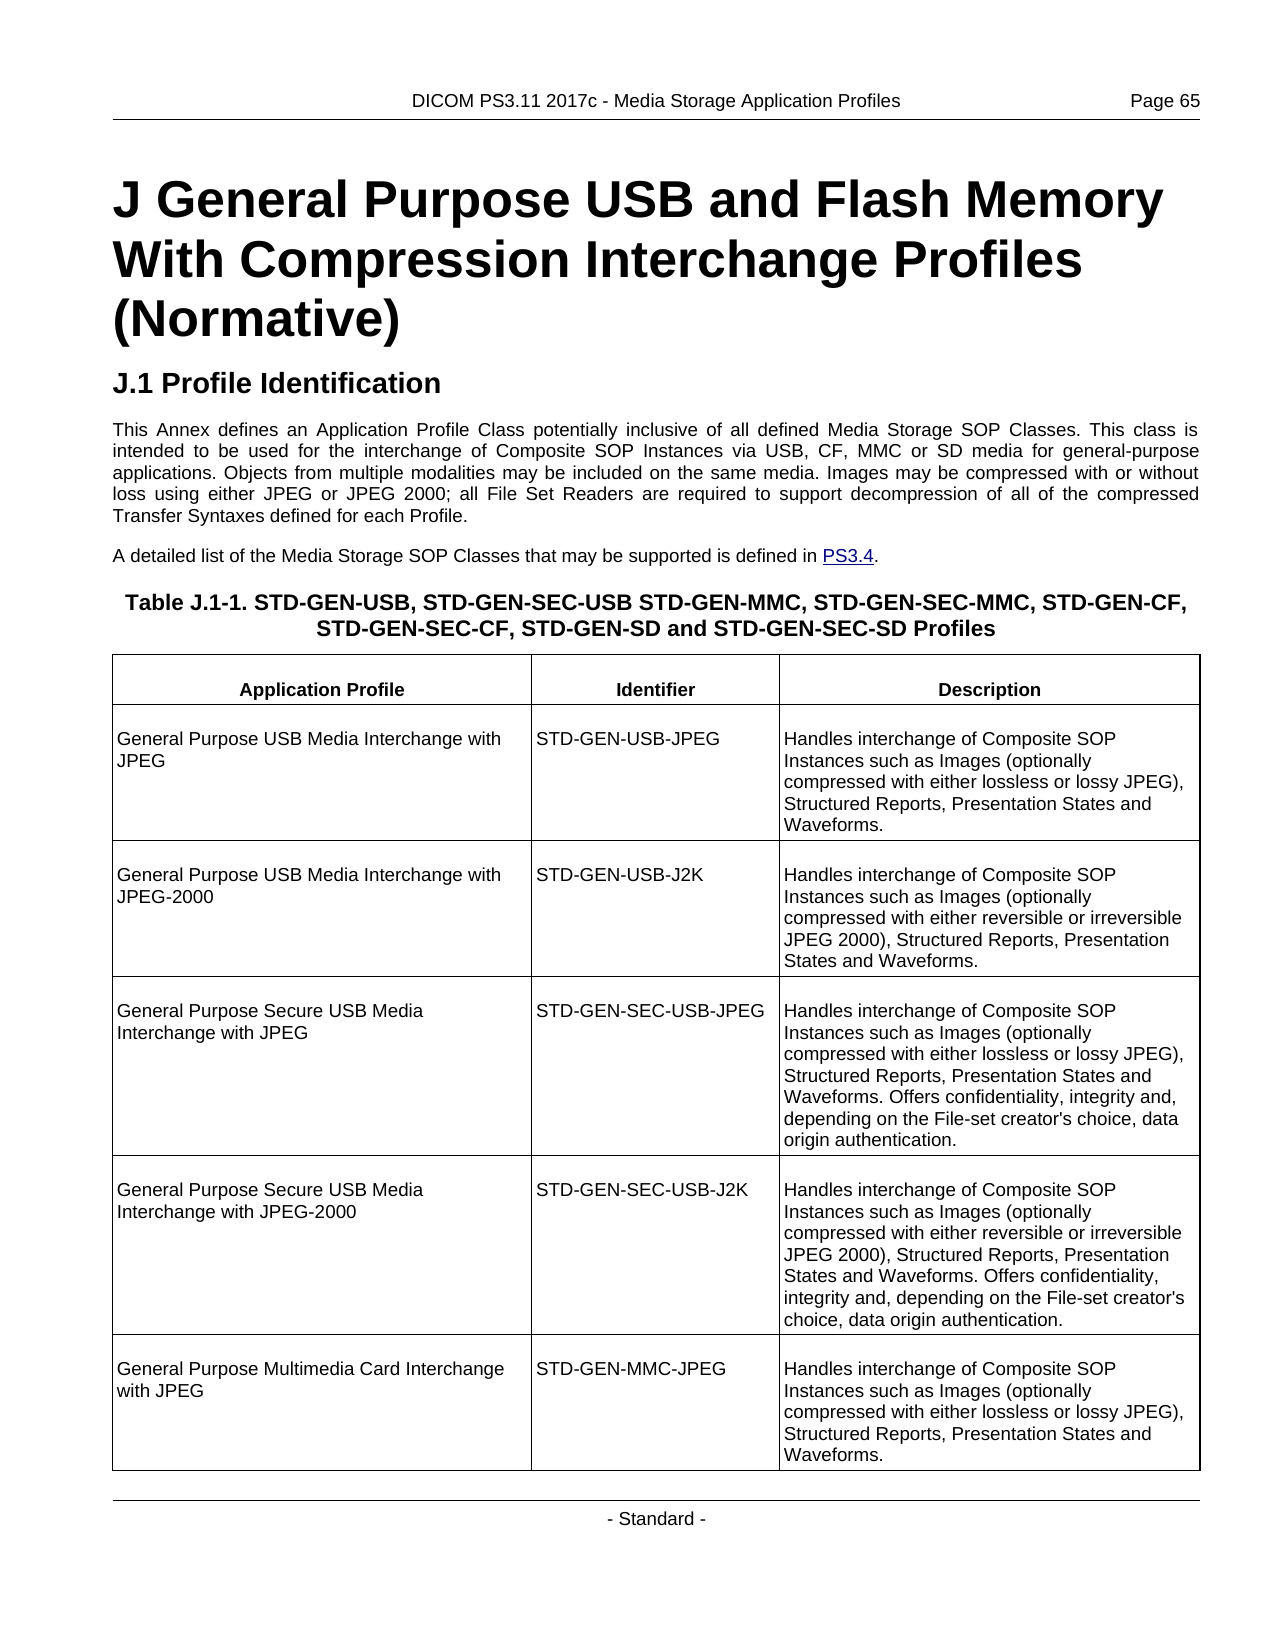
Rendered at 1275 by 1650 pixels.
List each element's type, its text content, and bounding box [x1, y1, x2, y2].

table_cell STD-GEN-SEC-USB-J2K [532, 1156, 779, 1334]
table_cell STD-GEN-MMC-JPEG [532, 1335, 779, 1470]
table_cell Handles interchange of Composite SOP Instances such as Images (optionally compressed with either lossless or lossy JPEG), Structured Reports, Presentation States and Waveforms. [780, 1335, 1199, 1470]
table_header Identifier [532, 655, 779, 704]
table_cell Handles interchange of Composite SOP Instances such as Images (optionally compressed with either reversible or irreversible JPEG 2000), Structured Reports, Presentation States and Waveforms. [780, 841, 1199, 976]
table_cell Handles interchange of Composite SOP Instances such as Images (optionally compressed with either reversible or irreversible JPEG 2000), Structured Reports, Presentation States and Waveforms. Offers confidentiality, integrity and, depending on the File-set creator's choice, data origin authentication. [780, 1156, 1199, 1334]
table_cell STD-GEN-USB-JPEG [532, 705, 779, 840]
table_header Description [780, 655, 1199, 704]
table_header Application Profile [113, 655, 531, 704]
table_cell General Purpose USB Media Interchange with JPEG-2000 [113, 841, 531, 976]
table_cell General Purpose Secure USB Media Interchange with JPEG [113, 977, 531, 1155]
table_cell General Purpose USB Media Interchange with JPEG [113, 705, 531, 840]
table_cell Handles interchange of Composite SOP Instances such as Images (optionally compressed with either lossless or lossy JPEG), Structured Reports, Presentation States and Waveforms. Offers confidentiality, integrity and, depending on the File-set creator's choice, data origin authentication. [780, 977, 1199, 1155]
text J.1 Profile Identification [112, 366, 1200, 400]
text A detailed list of the Media Storage SOP Classes that may be supported is defined in PS3.4. [112, 545, 1200, 567]
table_cell STD-GEN-SEC-USB-JPEG [532, 977, 779, 1155]
text J General Purpose USB and Flash Memory With Compression Interchange Profiles (Normative) [112, 169, 1200, 347]
text Table J.1-1. STD-GEN-USB, STD-GEN-SEC-USB STD-GEN-MMC, STD-GEN-SEC-MMC, STD-GEN-CF, STD-GEN-SEC-CF, STD-GEN-SD and STD-GEN-SEC-SD Profiles [112, 589, 1200, 641]
table_cell STD-GEN-USB-J2K [532, 841, 779, 976]
table_cell Handles interchange of Composite SOP Instances such as Images (optionally compressed with either lossless or lossy JPEG), Structured Reports, Presentation States and Waveforms. [780, 705, 1199, 840]
table_cell General Purpose Multimedia Card Interchange with JPEG [113, 1335, 531, 1470]
table_cell General Purpose Secure USB Media Interchange with JPEG-2000 [113, 1156, 531, 1334]
text This Annex defines an Application Profile Class potentially inclusive of all defined Media Storage SOP Classes. This class is intended to be used for the interchange of Composite SOP Instances via USB, CF, MMC or SD media for general-purpose applications. Objects from multiple modalities may be included on the same media. Images may be compressed with or without loss using either JPEG or JPEG 2000; all File Set Readers are required to support decompression of all of the compressed Transfer Syntaxes defined for each Profile. [112, 418, 1200, 526]
